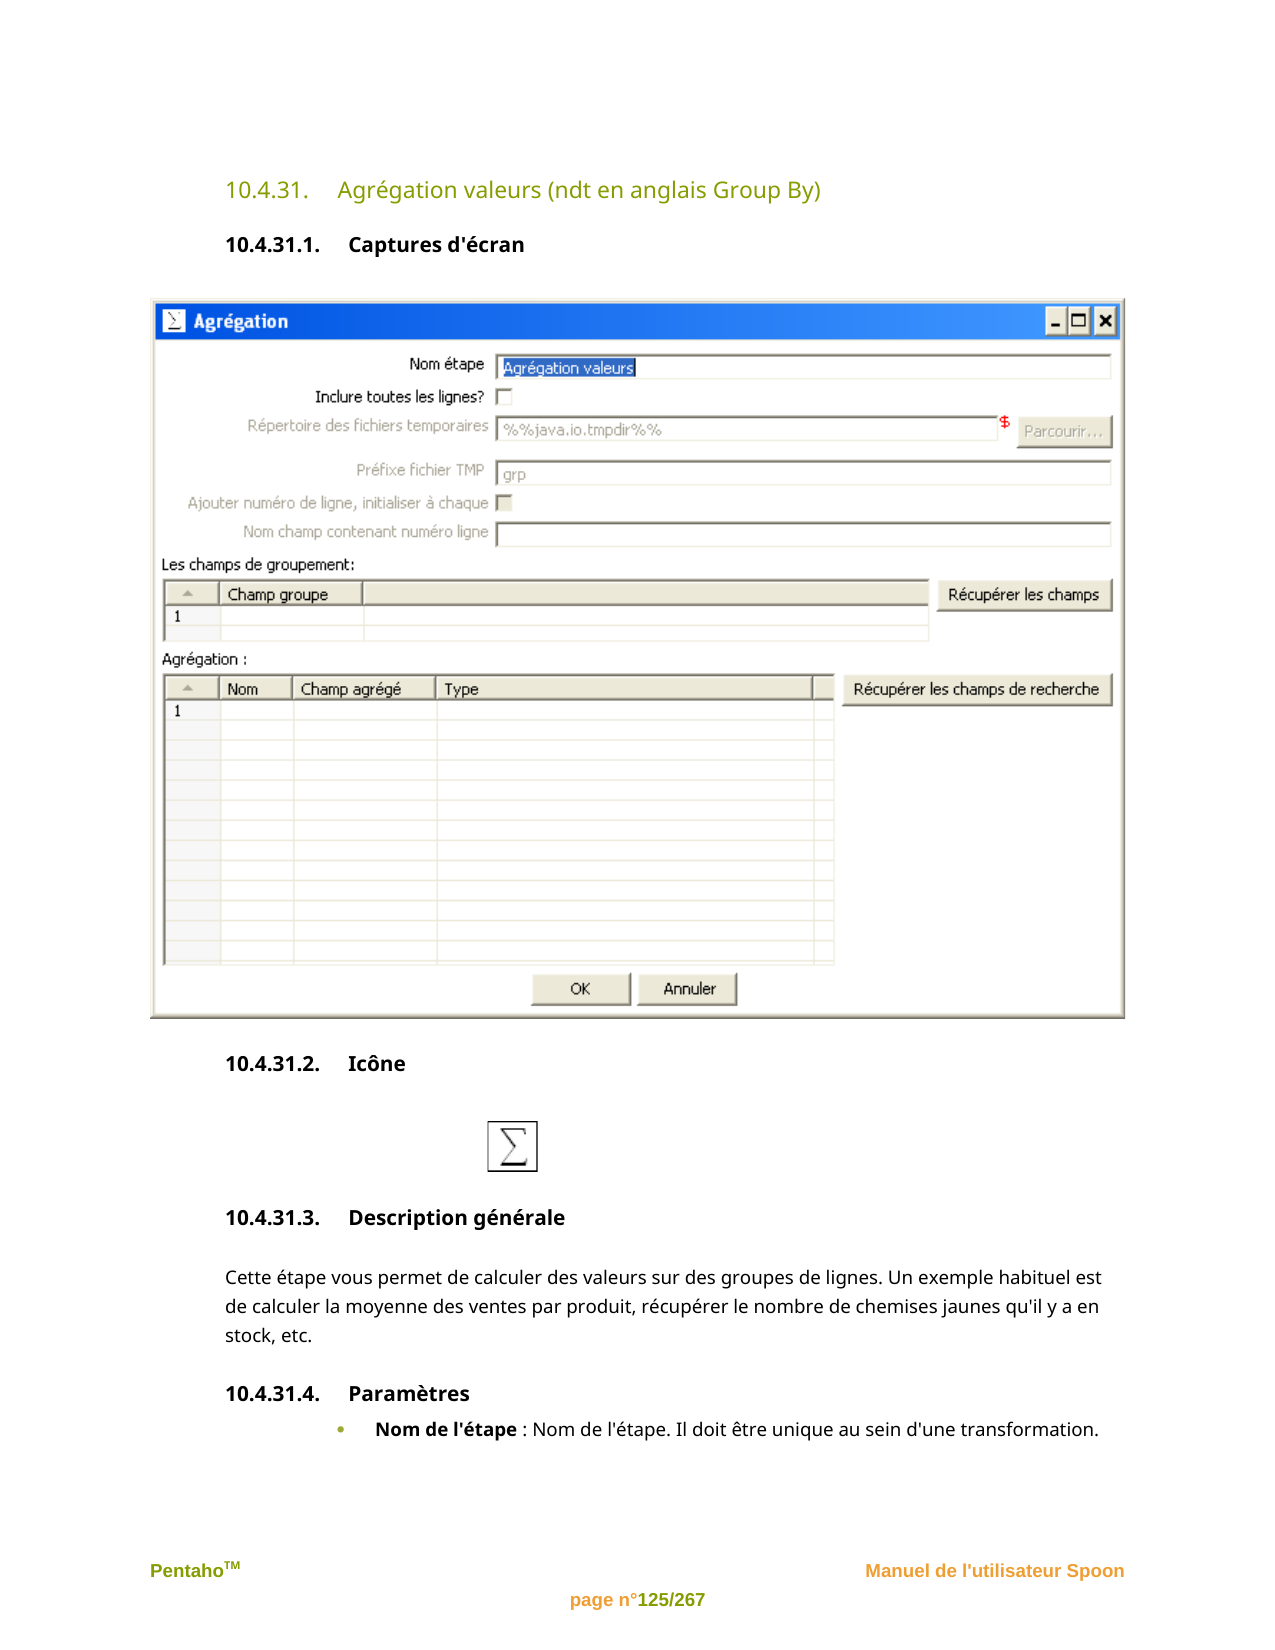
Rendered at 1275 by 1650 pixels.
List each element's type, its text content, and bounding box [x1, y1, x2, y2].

picture [487, 1121, 538, 1172]
text Cette étape vous permet de calculer des valeurs sur des groupes de lignes. Un exemple habituel est de calculer la moyenne des ventes par produit, récupérer le nombre de chemises jaunes qu'il y a en stock, etc. [225, 1261, 1125, 1349]
subtitle Paramètres [225, 1378, 1125, 1407]
picture [150, 298, 1125, 1019]
subtitle [225, 283, 1125, 298]
subtitle Description générale [225, 1103, 1125, 1232]
subtitle Agrégation valeurs (ndt en anglais Group By) [225, 175, 1125, 204]
subtitle Captures d'écran [225, 229, 1125, 258]
list Nom de l'étape : Nom de l'étape. Il doit être unique au sein d'une transformation. [337, 1413, 1125, 1443]
subtitle Icône [225, 1019, 1125, 1078]
